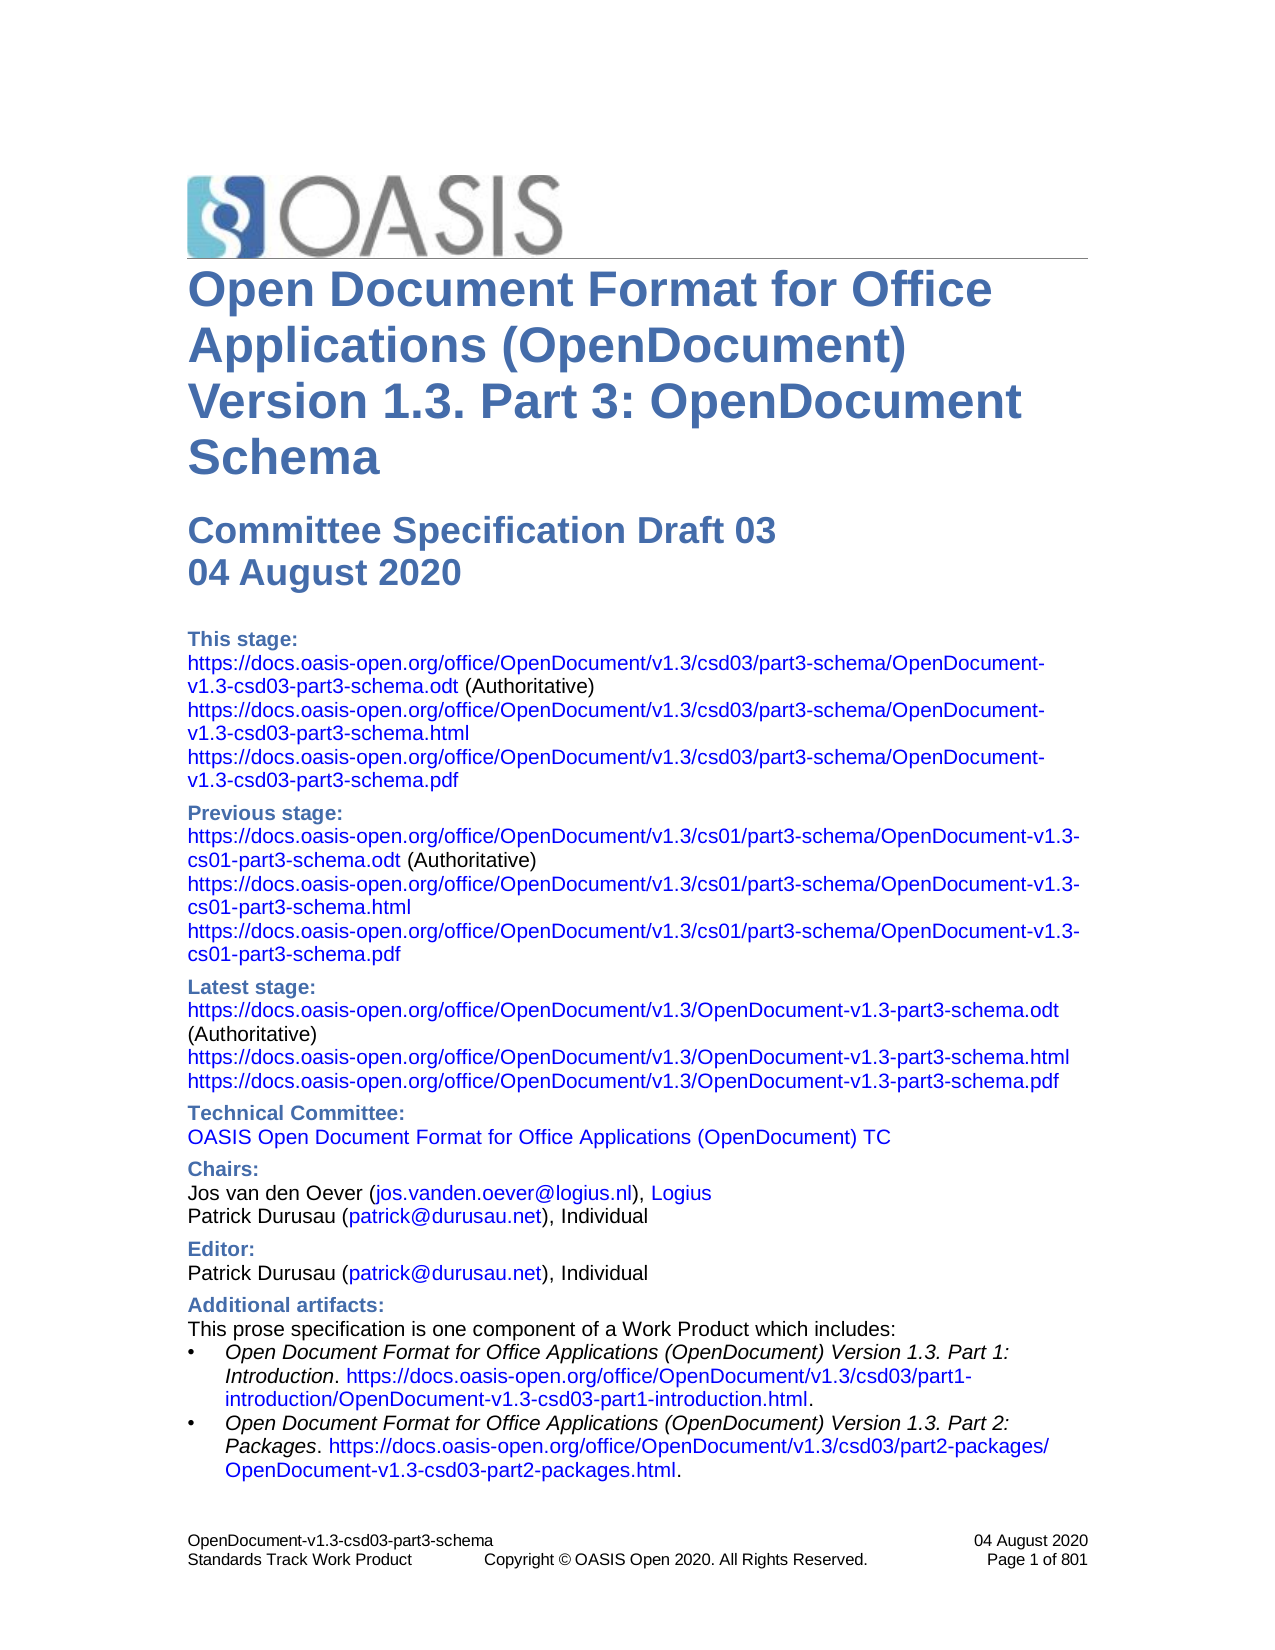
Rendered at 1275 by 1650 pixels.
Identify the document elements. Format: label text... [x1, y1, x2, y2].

title Editor: [187, 1237, 1088, 1261]
title This stage: [187, 628, 1088, 651]
title Patrick Durusau (patrick@durusau.net), Individual [187, 1261, 1088, 1284]
subtitle Committee Specification Draft 03 04 August 2020 [187, 507, 1088, 594]
title https://docs.oasis-open.org/office/OpenDocument/v1.3/cs01/part3-schema/OpenDocument-v1.3-cs01-part3-schema.html [187, 872, 1088, 919]
title https://docs.oasis-open.org/office/OpenDocument/v1.3/csd03/part3-schema/OpenDocument-v1.3-csd03-part3-schema.odt (Authoritative) [187, 651, 1088, 698]
title https://docs.oasis-open.org/office/OpenDocument/v1.3/csd03/part3-schema/OpenDocument-v1.3-csd03-part3-schema.pdf [187, 745, 1088, 792]
title Open Document Format for Office Applications (OpenDocument) Version 1.3. Part 3: OpenDocument Schema [187, 259, 1088, 485]
title Additional artifacts: [187, 1293, 1088, 1317]
title Chairs: [187, 1158, 1088, 1181]
title https://docs.oasis-open.org/office/OpenDocument/v1.3/OpenDocument-v1.3-part3-schema.odt (Authoritative) [187, 999, 1088, 1046]
title Patrick Durusau (patrick@durusau.net), Individual [187, 1205, 1088, 1228]
list Open Document Format for Office Applications (OpenDocument) Version 1.3. Part 2: Packages. https://docs.oasis-open.org/office/OpenDocument/v1.3/csd03/part2-packages/OpenDocument-v1.3-csd03-part2-packages.html. [187, 1411, 1088, 1482]
title https://docs.oasis-open.org/office/OpenDocument/v1.3/csd03/part3-schema/OpenDocument-v1.3-csd03-part3-schema.html [187, 698, 1088, 745]
list Open Document Format for Office Applications (OpenDocument) Version 1.3. Part 1: Introduction. https://docs.oasis-open.org/office/OpenDocument/v1.3/csd03/part1-introduction/OpenDocument-v1.3-csd03-part1-introduction.html. [187, 1341, 1088, 1411]
title This prose specification is one component of a Work Product which includes: [187, 1317, 1088, 1341]
title Jos van den Oever (jos.vanden.oever@logius.nl), Logius [187, 1181, 1088, 1205]
picture [187, 175, 563, 258]
title Previous stage: [187, 801, 1088, 825]
title Technical Committee: [187, 1102, 1088, 1125]
title https://docs.oasis-open.org/office/OpenDocument/v1.3/cs01/part3-schema/OpenDocument-v1.3-cs01-part3-schema.pdf [187, 919, 1088, 966]
title https://docs.oasis-open.org/office/OpenDocument/v1.3/OpenDocument-v1.3-part3-schema.pdf [187, 1069, 1088, 1093]
title OASIS Open Document Format for Office Applications (OpenDocument) TC [187, 1125, 1088, 1149]
title Latest stage: [187, 975, 1088, 999]
title https://docs.oasis-open.org/office/OpenDocument/v1.3/OpenDocument-v1.3-part3-schema.html [187, 1046, 1088, 1069]
title https://docs.oasis-open.org/office/OpenDocument/v1.3/cs01/part3-schema/OpenDocument-v1.3-cs01-part3-schema.odt (Authoritative) [187, 825, 1088, 872]
